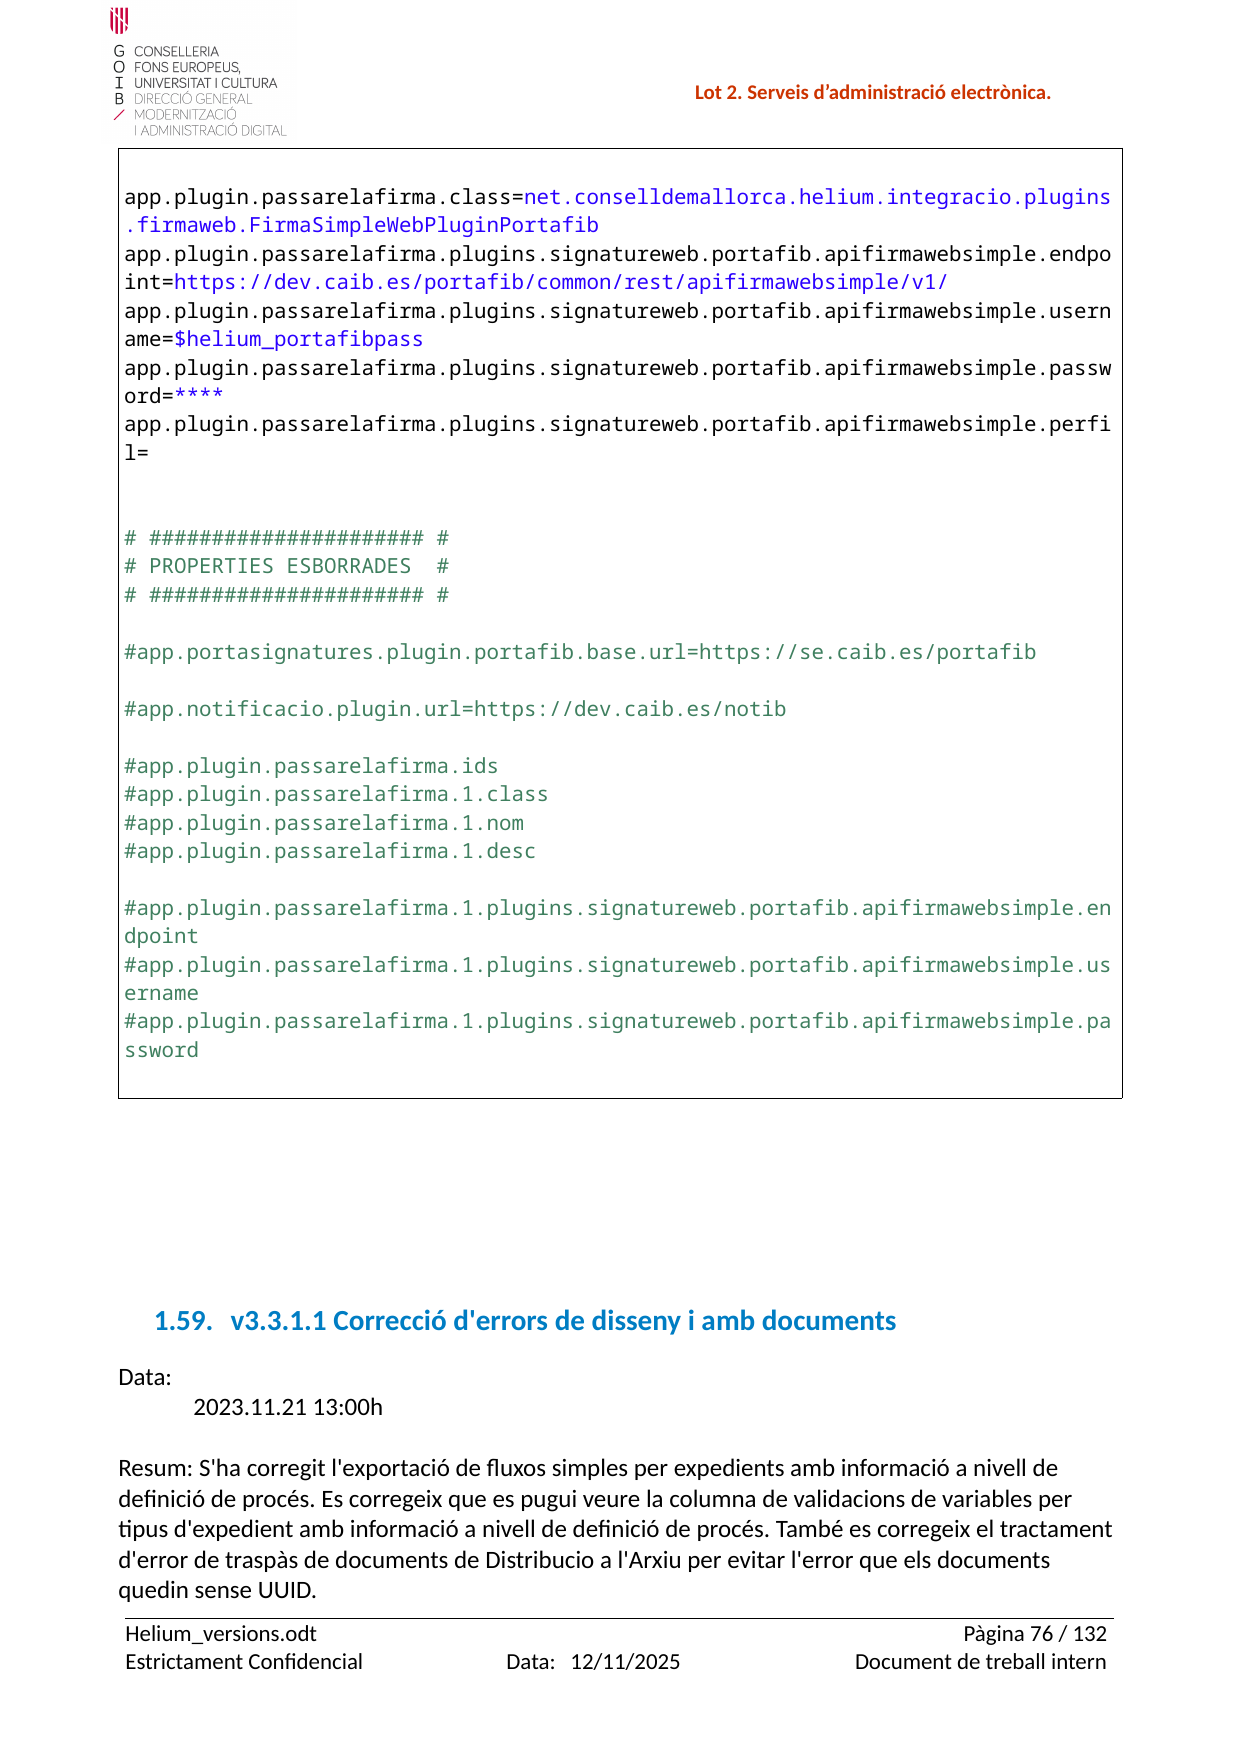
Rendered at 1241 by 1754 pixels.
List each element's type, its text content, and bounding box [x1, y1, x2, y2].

text Resum: S'ha corregit l'exportació de fluxos simples per expedients amb informació a nivell de definició de procés. Es corregeix que es pugui veure la columna de validacions de variables per tipus d'expedient amb informació a nivell de definició de procés. També es corregeix el tractament d'error de traspàs de documents de Distribucio a l'Arxiu per evitar l'error que els documents quedin sense UUID. [118, 1452, 1122, 1605]
table_header app.plugin.passarelafirma.class=net.conselldemallorca.helium.integracio.plugins.firmaweb.FirmaSimpleWebPluginPortafib app.plugin.passarelafirma.plugins.signatureweb.portafib.apifirmawebsimple.endpoint=https://dev.caib.es/portafib/common/rest/apifirmawebsimple/v1/ app.plugin.passarelafirma.plugins.signatureweb.portafib.apifirmawebsimple.username=$helium_portafibpass app.plugin.passarelafirma.plugins.signatureweb.portafib.apifirmawebsimple.password=**** app.plugin.passarelafirma.plugins.signatureweb.portafib.apifirmawebsimple.perfil= # ###################### # # PROPERTIES ESBORRADES # # ###################### # #app.portasignatures.plugin.portafib.base.url=https://se.caib.es/portafib #app.notificacio.plugin.url=https://dev.caib.es/notib #app.plugin.passarelafirma.ids #app.plugin.passarelafirma.1.class #app.plugin.passarelafirma.1.nom #app.plugin.passarelafirma.1.desc #app.plugin.passarelafirma.1.plugins.signatureweb.portafib.apifirmawebsimple.endpoint #app.plugin.passarelafirma.1.plugins.signatureweb.portafib.apifirmawebsimple.username #app.plugin.passarelafirma.1.plugins.signatureweb.portafib.apifirmawebsimple.password [119, 149, 1122, 1098]
text 2023.11.21 13:00h [118, 1391, 1122, 1422]
picture [100, 0, 297, 144]
subtitle v3.3.1.1 Correcció d'errors de disseny i amb documents [153, 1302, 1122, 1337]
text Data: [118, 1361, 1122, 1391]
